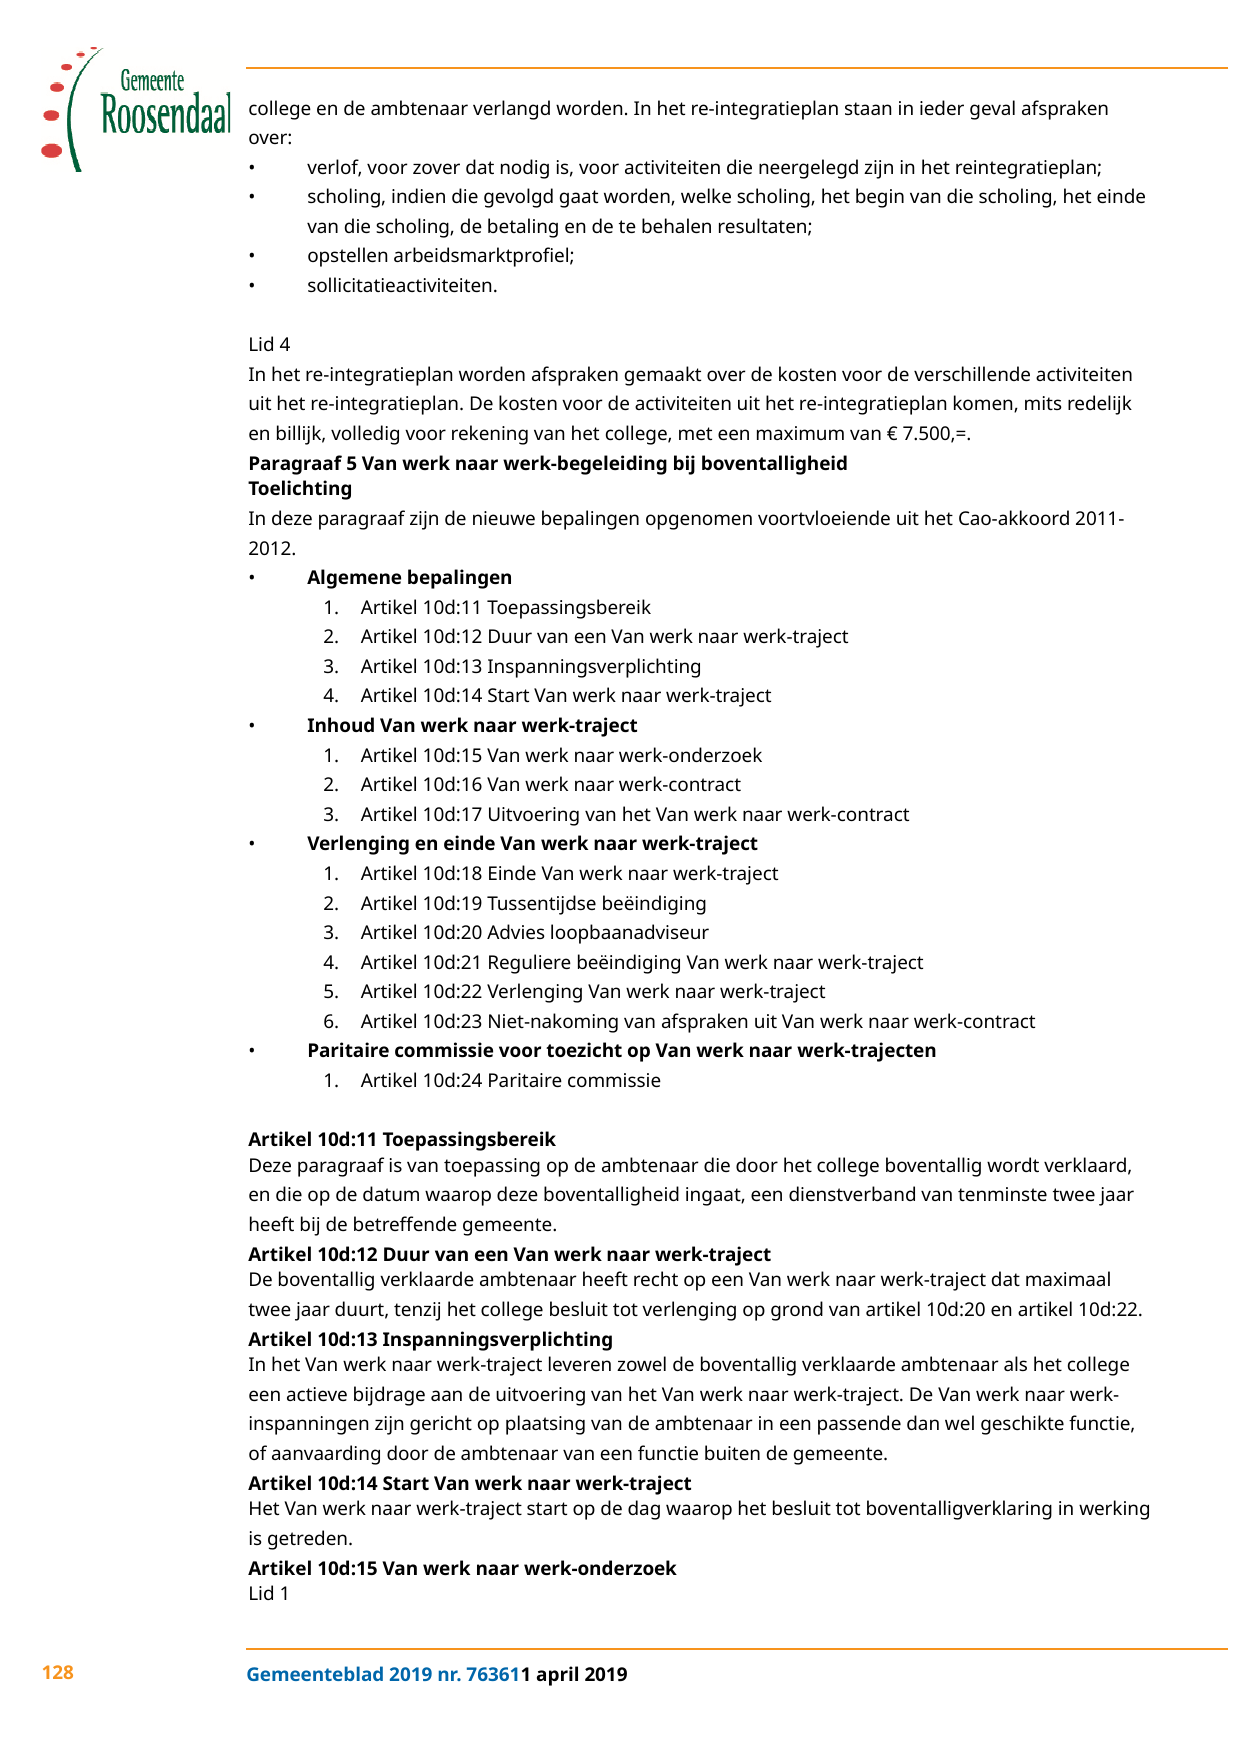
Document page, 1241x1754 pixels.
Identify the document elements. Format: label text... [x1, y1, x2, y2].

list Artikel 10d:17 Uitvoering van het Van werk naar werk-contract [323, 801, 1152, 827]
list Artikel 10d:11 Toepassingsbereik [323, 594, 1152, 619]
text Artikel 10d:14 Start Van werk naar werk-traject [248, 1470, 1152, 1496]
text Artikel 10d:11 Toepassingsbereik [248, 1126, 1152, 1152]
text Het Van werk naar werk-traject start op de dag waarop het besluit tot boventalligverklaring in werking is getreden. [248, 1496, 1152, 1551]
text Lid 4 [248, 331, 1152, 357]
list Artikel 10d:21 Reguliere beëindiging Van werk naar werk-traject [323, 949, 1152, 974]
list sollicitatieactiviteiten. [248, 272, 1152, 298]
list Artikel 10d:14 Start Van werk naar werk-traject [323, 683, 1152, 708]
text Artikel 10d:13 Inspanningsverplichting [248, 1326, 1152, 1351]
list Artikel 10d:12 Duur van een Van werk naar werk-traject [323, 623, 1152, 649]
text Artikel 10d:12 Duur van een Van werk naar werk-traject [248, 1241, 1152, 1267]
text Toelichting [248, 476, 1152, 501]
list Artikel 10d:20 Advies loopbaanadviseur [323, 919, 1152, 945]
list Artikel 10d:19 Tussentijdse beëindiging [323, 890, 1152, 915]
text In het Van werk naar werk-traject leveren zowel de boventallig verklaarde ambtenaar als het college een actieve bijdrage aan de uitvoering van het Van werk naar werk-traject. De Van werk naar werk-inspanningen zijn gericht op plaatsing van de ambtenaar in een passende dan wel geschikte functie, of aanvaarding door de ambtenaar van een functie buiten de gemeente. [248, 1351, 1152, 1466]
list Algemene bepalingen [248, 564, 1152, 590]
list Artikel 10d:23 Niet-nakoming van afspraken uit Van werk naar werk-contract [323, 1008, 1152, 1034]
text Artikel 10d:15 Van werk naar werk-onderzoek [248, 1555, 1152, 1580]
text Deze paragraaf is van toepassing op de ambtenaar die door het college boventallig wordt verklaard, en die op de datum waarop deze boventalligheid ingaat, een dienstverband van tenminste twee jaar heeft bij de betreffende gemeente. [248, 1152, 1152, 1237]
text In deze paragraaf zijn de nieuwe bepalingen opgenomen voortvloeiende uit het Cao-akkoord 2011-2012. [248, 505, 1152, 560]
text Lid 1 [248, 1580, 1152, 1606]
text college en de ambtenaar verlangd worden. In het re-integratieplan staan in ieder geval afspraken over: [248, 95, 1152, 150]
list Inhoud Van werk naar werk-traject [248, 712, 1152, 738]
list opstellen arbeidsmarktprofiel; [248, 243, 1152, 268]
list verlof, voor zover dat nodig is, voor activiteiten die neergelegd zijn in het reintegratieplan; [248, 154, 1152, 180]
list Artikel 10d:24 Paritaire commissie [323, 1067, 1152, 1093]
list Artikel 10d:16 Van werk naar werk-contract [323, 771, 1152, 797]
text De boventallig verklaarde ambtenaar heeft recht op een Van werk naar werk-traject dat maximaal twee jaar duurt, tenzij het college besluit tot verlenging op grond van artikel 10d:20 en artikel 10d:22. [248, 1267, 1152, 1322]
list Paritaire commissie voor toezicht op Van werk naar werk-trajecten [248, 1038, 1152, 1063]
list Verlenging en einde Van werk naar werk-traject [248, 831, 1152, 856]
text Paragraaf 5 Van werk naar werk-begeleiding bij boventalligheid [248, 450, 1152, 476]
picture [41, 47, 231, 172]
list Artikel 10d:15 Van werk naar werk-onderzoek [323, 742, 1152, 767]
list Artikel 10d:22 Verlenging Van werk naar werk-traject [323, 978, 1152, 1004]
list Artikel 10d:18 Einde Van werk naar werk-traject [323, 860, 1152, 886]
text In het re-integratieplan worden afspraken gemaakt over de kosten voor de verschillende activiteiten uit het re-integratieplan. De kosten voor de activiteiten uit het re-integratieplan komen, mits redelijk en billijk, volledig voor rekening van het college, met een maximum van € 7.500,=. [248, 361, 1152, 446]
list Artikel 10d:13 Inspanningsverplichting [323, 653, 1152, 679]
list scholing, indien die gevolgd gaat worden, welke scholing, het begin van die scholing, het einde van die scholing, de betaling en de te behalen resultaten; [248, 183, 1152, 239]
